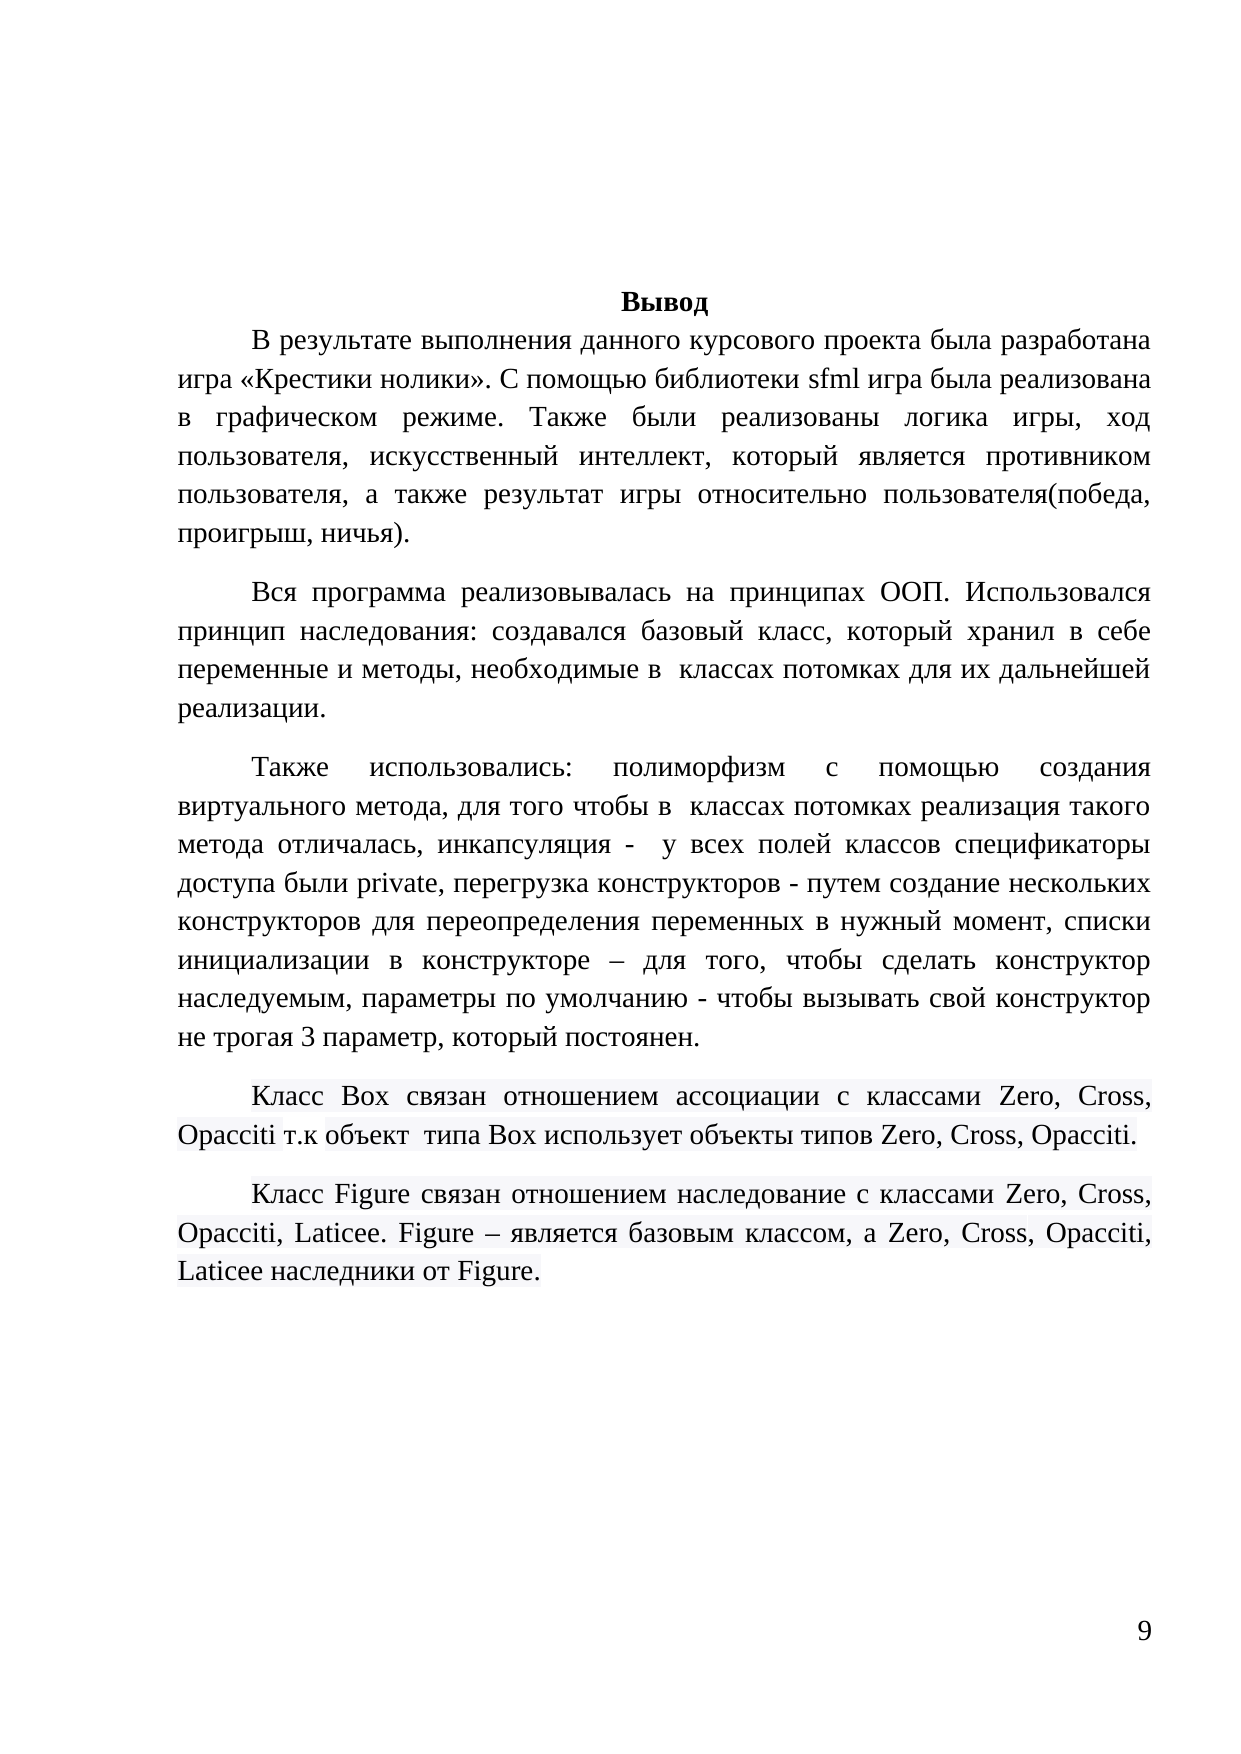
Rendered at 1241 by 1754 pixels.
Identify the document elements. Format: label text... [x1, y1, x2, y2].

text В результате выполнения данного курсового проекта была разработана игра «Крестики нолики». С помощью библиотеки sfml игра была реализована в графическом режиме. Также были реализованы логика игры, ход пользователя, искусственный интеллект, который является противником пользователя, а также результат игры относительно пользователя(победа, проигрыш, ничья). [177, 322, 1152, 548]
text Также использовались: полиморфизм с помощью создания виртуального метода, для того чтобы в классах потомках реализация такого метода отличалась, инкапсуляция - у всех полей классов спецификаторы доступа были private, перегрузка конструкторов - путем создание нескольких конструкторов для переопределения переменных в нужный момент, списки инициализации в конструкторе – для того, чтобы сделать конструктор наследуемым, параметры по умолчанию - чтобы вызывать свой конструктор не трогая 3 параметр, который постоянен. [177, 749, 1152, 1053]
text Вся программа реализовывалась на принципах ООП. Использовался принцип наследования: создавался базовый класс, который хранил в себе переменные и методы, необходимые в классах потомках для их дальнейшей реализации. [177, 574, 1152, 723]
subtitle Вывод [177, 284, 1152, 317]
text Класс Box связан отношением ассоциации с классами Zero, Cross, Opacciti т.к объект типа Box использует объекты типов Zero, Cross, Opacciti. [177, 1078, 1152, 1151]
text Класс Figure связан отношением наследование с классами Zero, Cross, Opacciti, Laticee. Figure – является базовым классом, а Zero, Cross, Opacciti, Laticee наследники от Figure. [177, 1176, 1152, 1287]
